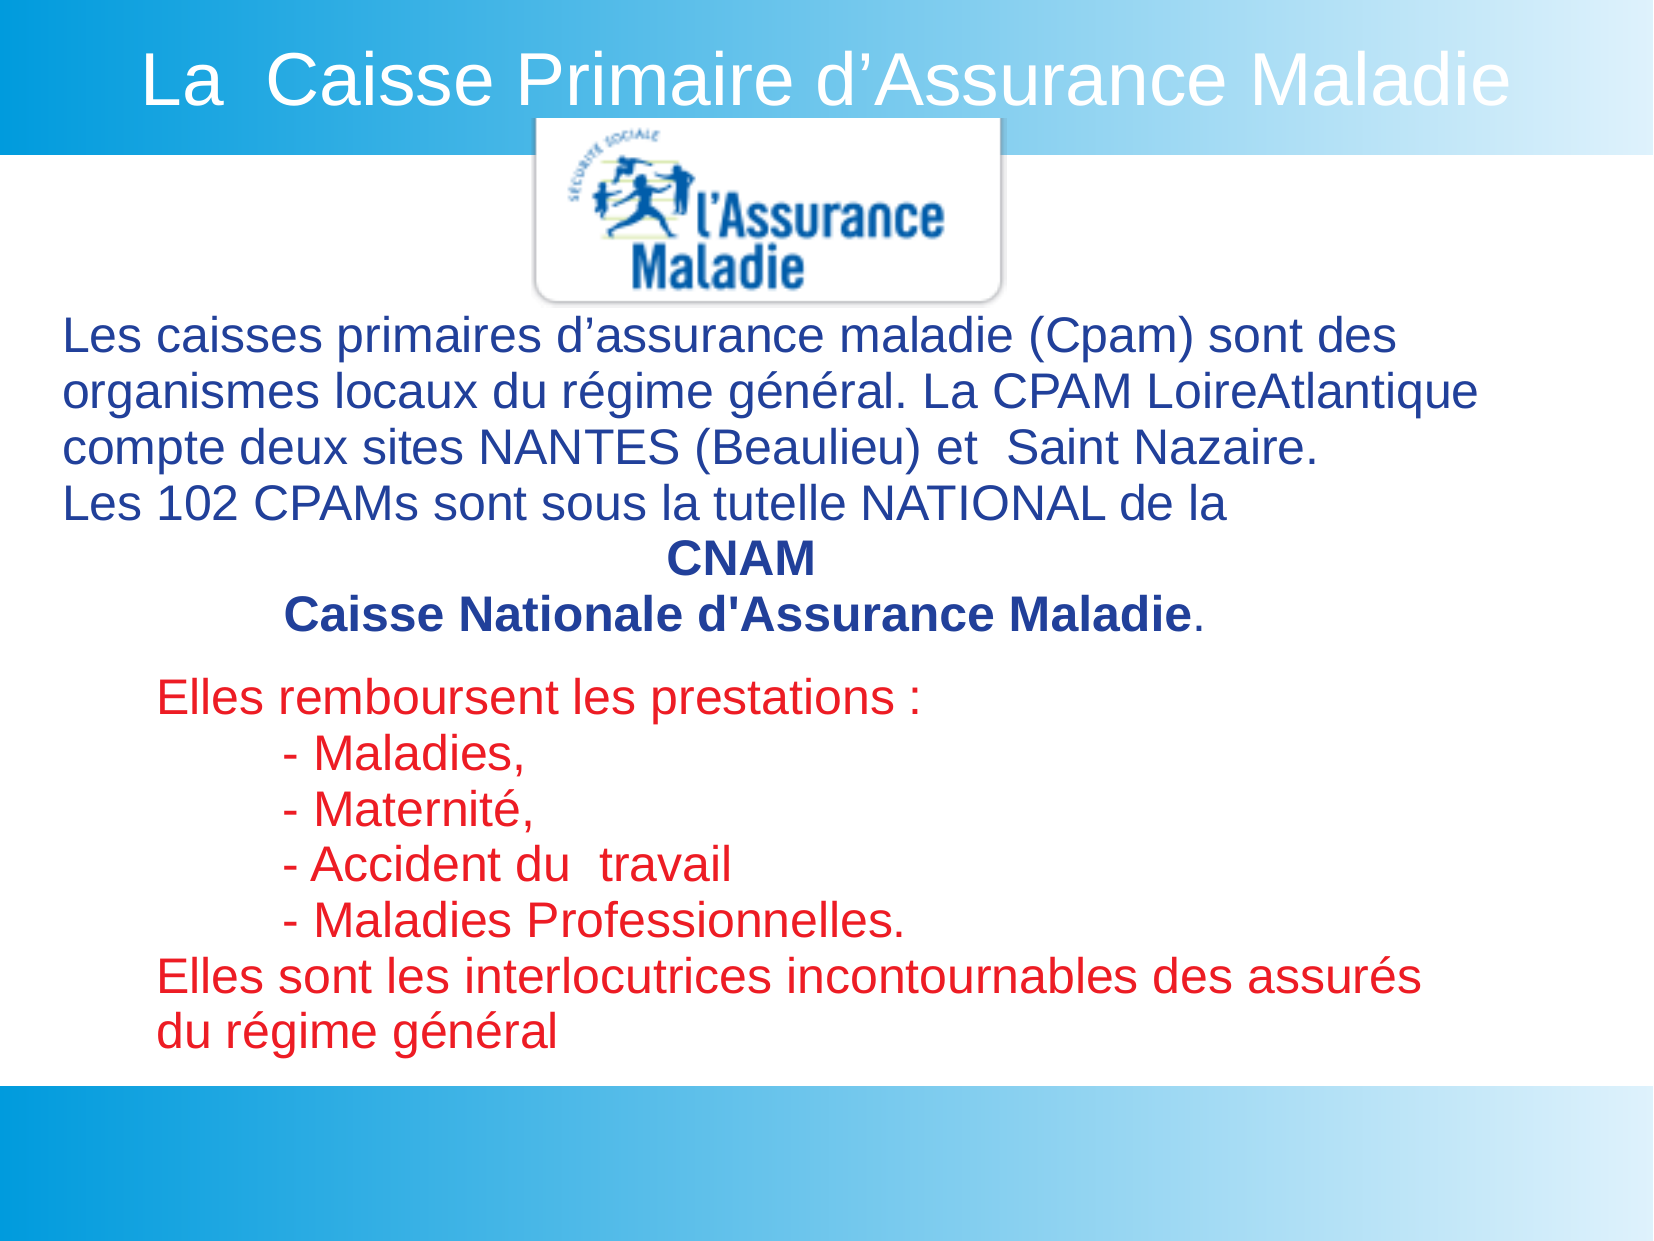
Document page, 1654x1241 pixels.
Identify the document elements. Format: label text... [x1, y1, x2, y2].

text_box Elles remboursent les prestations : - Maladies, - Maternité, - Accident du travail - Maladies Professionnelles. Elles sont les interlocutrices incontournables des assurés du régime général [141, 661, 1595, 1068]
text_box Les caisses primaires d’assurance maladie (Cpam) sont des organismes locaux du régime général. La CPAM LoireAtlantique compte deux sites NANTES (Beaulieu) et Saint Nazaire. Les 102 CPAMs sont sous la tutelle NATIONAL de la CNAM Caisse Nationale d'Assurance Maladie. [47, 300, 1560, 650]
title La Caisse Primaire d’Assurance Maladie [82, 26, 1571, 132]
picture [531, 118, 1007, 308]
